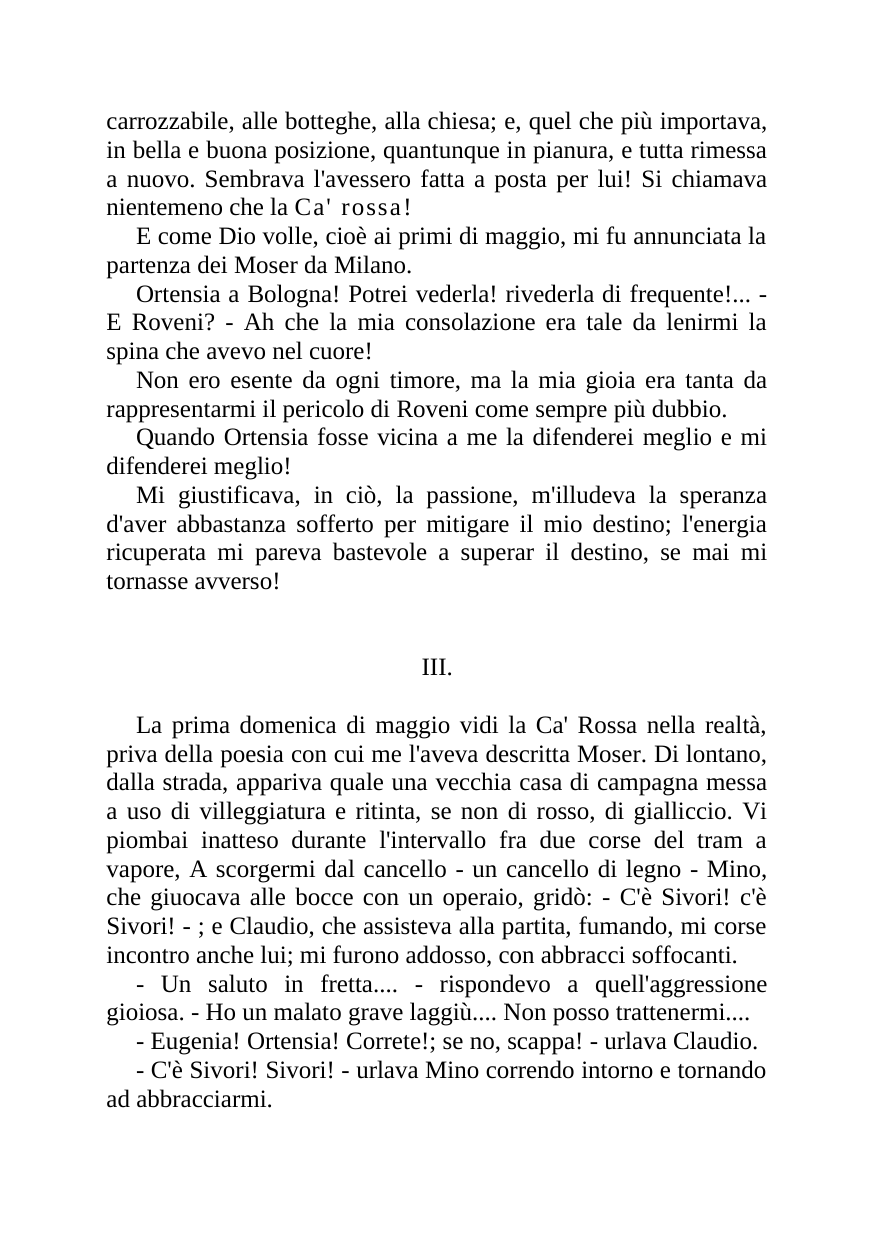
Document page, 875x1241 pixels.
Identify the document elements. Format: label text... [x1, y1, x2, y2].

text - Un saluto in fretta.... - rispondevo a quell'aggressione gioiosa. - Ho un malato grave laggiù.... Non posso trattenermi.... [106, 969, 768, 1026]
text III. [106, 652, 768, 681]
text Non ero esente da ogni timore, ma la mia gioia era tanta da rappresentarmi il pericolo di Roveni come sempre più dubbio. [106, 365, 768, 422]
text carrozzabile, alle botteghe, alla chiesa; e, quel che più importava, in bella e buona posizione, quantunque in pianura, e tutta rimessa a nuovo. Sembrava l'avessero fatta a posta per lui! Si chiamava nientemeno che la Ca' rossa! [106, 106, 768, 221]
text - Eugenia! Ortensia! Correte!; se no, scappa! - urlava Claudio. [106, 1026, 768, 1055]
text - C'è Sivori! Sivori! - urlava Mino correndo intorno e tornando ad abbracciarmi. [106, 1055, 768, 1112]
text Ortensia a Bologna! Potrei vederla! rivederla di frequente!... - E Roveni? - Ah che la mia consolazione era tale da lenirmi la spina che avevo nel cuore! [106, 279, 768, 365]
text La prima domenica di maggio vidi la Ca' Rossa nella realtà, priva della poesia con cui me l'aveva descritta Moser. Di lontano, dalla strada, appariva quale una vecchia casa di campagna messa a uso di villeggiatura e ritinta, se non di rosso, di gialliccio. Vi piombai inatteso durante l'intervallo fra due corse del tram a vapore, A scorgermi dal cancello - un cancello di legno - Mino, che giuocava alle bocce con un operaio, gridò: - C'è Sivori! c'è Sivori! - ; e Claudio, che assisteva alla partita, fumando, mi corse incontro anche lui; mi furono addosso, con abbracci soffocanti. [106, 710, 768, 969]
text Quando Ortensia fosse vicina a me la difenderei meglio e mi difenderei meglio! [106, 422, 768, 480]
text Mi giustificava, in ciò, la passione, m'illudeva la speranza d'aver abbastanza sofferto per mitigare il mio destino; l'energia ricuperata mi pareva bastevole a superar il destino, se mai mi tornasse avverso! [106, 480, 768, 595]
text E come Dio volle, cioè ai primi di maggio, mi fu annunciata la partenza dei Moser da Milano. [106, 221, 768, 279]
